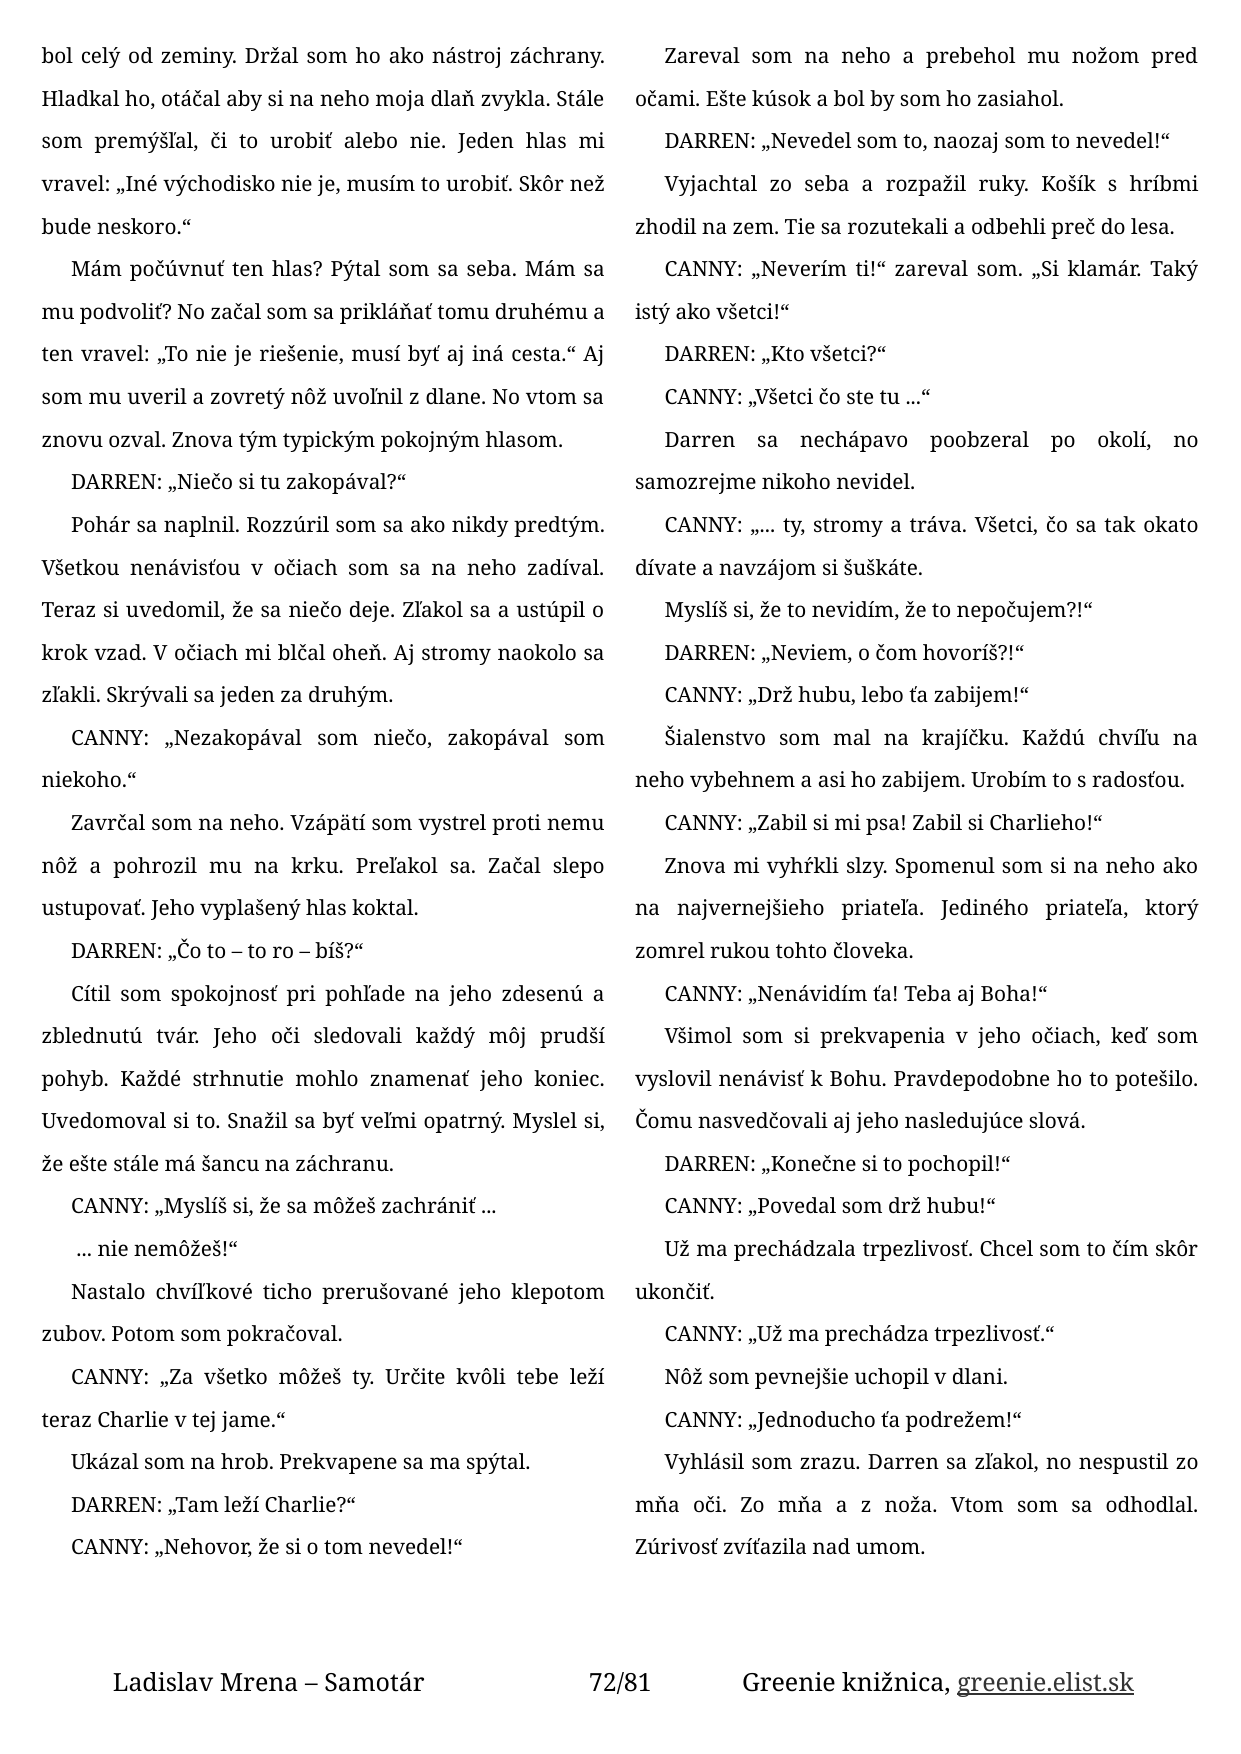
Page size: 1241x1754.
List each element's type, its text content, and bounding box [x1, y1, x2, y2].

text bol celý od zeminy. Držal som ho ako nástroj záchrany. Hladkal ho, otáčal aby si na neho moja dlaň zvykla. Stále som premýšľal, či to urobiť alebo nie. Jeden hlas mi vravel: „Iné východisko nie je, musím to urobiť. Skôr než bude neskoro.“ [41, 41, 605, 240]
text Myslíš si, že to nevidím, že to nepočujem?!“ [635, 595, 1199, 624]
text Už ma prechádzala trpezlivosť. Chcel som to čím skôr ukončiť. [635, 1234, 1199, 1305]
text DARREN: „Tam leží Charlie?“ [41, 1490, 605, 1518]
text Vyhlásil som zrazu. Darren sa zľakol, no nespustil zo mňa oči. Zo mňa a z noža. Vtom som sa odhodlal. Zúrivosť zvíťazila nad umom. [635, 1447, 1199, 1561]
text Znova mi vyhŕkli slzy. Spomenul som si na neho ako na najvernejšieho priateľa. Jediného priateľa, ktorý zomrel rukou tohto človeka. [635, 851, 1199, 964]
text CANNY: „Nezakopával som niečo, zakopával som niekoho.“ [41, 723, 605, 794]
text CANNY: „Nenávidím ťa! Teba aj Boha!“ [635, 979, 1199, 1007]
text Nastalo chvíľkové ticho prerušované jeho klepotom zubov. Potom som pokračoval. [41, 1277, 605, 1348]
text Zavrčal som na neho. Vzápätí som vystrel proti nemu nôž a pohrozil mu na krku. Preľakol sa. Začal slepo ustupovať. Jeho vyplašený hlas koktal. [41, 808, 605, 922]
text Všimol som si prekvapenia v jeho očiach, keď som vyslovil nenávisť k Bohu. Pravdepodobne ho to potešilo. Čomu nasvedčovali aj jeho nasledujúce slová. [635, 1021, 1199, 1135]
text Mám počúvnuť ten hlas? Pýtal som sa seba. Mám sa mu podvoliť? No začal som sa prikláňať tomu druhému a ten vravel: „To nie je riešenie, musí byť aj iná cesta.“ Aj som mu uveril a zovretý nôž uvoľnil z dlane. No vtom sa znovu ozval. Znova tým typickým pokojným hlasom. [41, 254, 605, 453]
text DARREN: „Niečo si tu zakopával?“ [41, 467, 605, 496]
text CANNY: „Všetci čo ste tu ...“ [635, 382, 1199, 411]
text DARREN: „Čo to – to ro – bíš?“ [41, 936, 605, 964]
text DARREN: „Konečne si to pochopil!“ [635, 1149, 1199, 1177]
text Šialenstvo som mal na krajíčku. Každú chvíľu na neho vybehnem a asi ho zabijem. Urobím to s radosťou. [635, 723, 1199, 794]
text Vyjachtal zo seba a rozpažil ruky. Košík s hríbmi zhodil na zem. Tie sa rozutekali a odbehli preč do lesa. [635, 169, 1199, 240]
text CANNY: „Za všetko môžeš ty. Určite kvôli tebe leží teraz Charlie v tej jame.“ [41, 1362, 605, 1433]
text CANNY: „Drž hubu, lebo ťa zabijem!“ [635, 680, 1199, 709]
text Pohár sa naplnil. Rozzúril som sa ako nikdy predtým. Všetkou nenávisťou v očiach som sa na neho zadíval. Teraz si uvedomil, že sa niečo deje. Zľakol sa a ustúpil o krok vzad. V očiach mi blčal oheň. Aj stromy naokolo sa zľakli. Skrývali sa jeden za druhým. [41, 510, 605, 709]
text DARREN: „Nevedel som to, naozaj som to nevedel!“ [635, 127, 1199, 155]
text Nôž som pevnejšie uchopil v dlani. [635, 1362, 1199, 1391]
text CANNY: „Zabil si mi psa! Zabil si Charlieho!“ [635, 808, 1199, 837]
text CANNY: „Už ma prechádza trpezlivosť.“ [635, 1319, 1199, 1348]
text DARREN: „Neviem, o čom hovoríš?!“ [635, 638, 1199, 666]
text ... nie nemôžeš!“ [41, 1234, 605, 1263]
text CANNY: „... ty, stromy a tráva. Všetci, čo sa tak okato dívate a navzájom si šuškáte. [635, 510, 1199, 581]
text CANNY: „Neverím ti!“ zareval som. „Si klamár. Taký istý ako všetci!“ [635, 254, 1199, 325]
text CANNY: „Jednoducho ťa podrežem!“ [635, 1405, 1199, 1433]
text Cítil som spokojnosť pri pohľade na jeho zdesenú a zblednutú tvár. Jeho oči sledovali každý môj prudší pohyb. Každé strhnutie mohlo znamenať jeho koniec. Uvedomoval si to. Snažil sa byť veľmi opatrný. Myslel si, že ešte stále má šancu na záchranu. [41, 979, 605, 1177]
text Darren sa nechápavo poobzeral po okolí, no samozrejme nikoho nevidel. [635, 425, 1199, 496]
text CANNY: „Myslíš si, že sa môžeš zachrániť ... [41, 1192, 605, 1220]
text Zareval som na neho a prebehol mu nožom pred očami. Ešte kúsok a bol by som ho zasiahol. [635, 41, 1199, 112]
text Ukázal som na hrob. Prekvapene sa ma spýtal. [41, 1447, 605, 1476]
text DARREN: „Kto všetci?“ [635, 339, 1199, 368]
text CANNY: „Povedal som drž hubu!“ [635, 1192, 1199, 1220]
text CANNY: „Nehovor, že si o tom nevedel!“ [41, 1532, 605, 1561]
